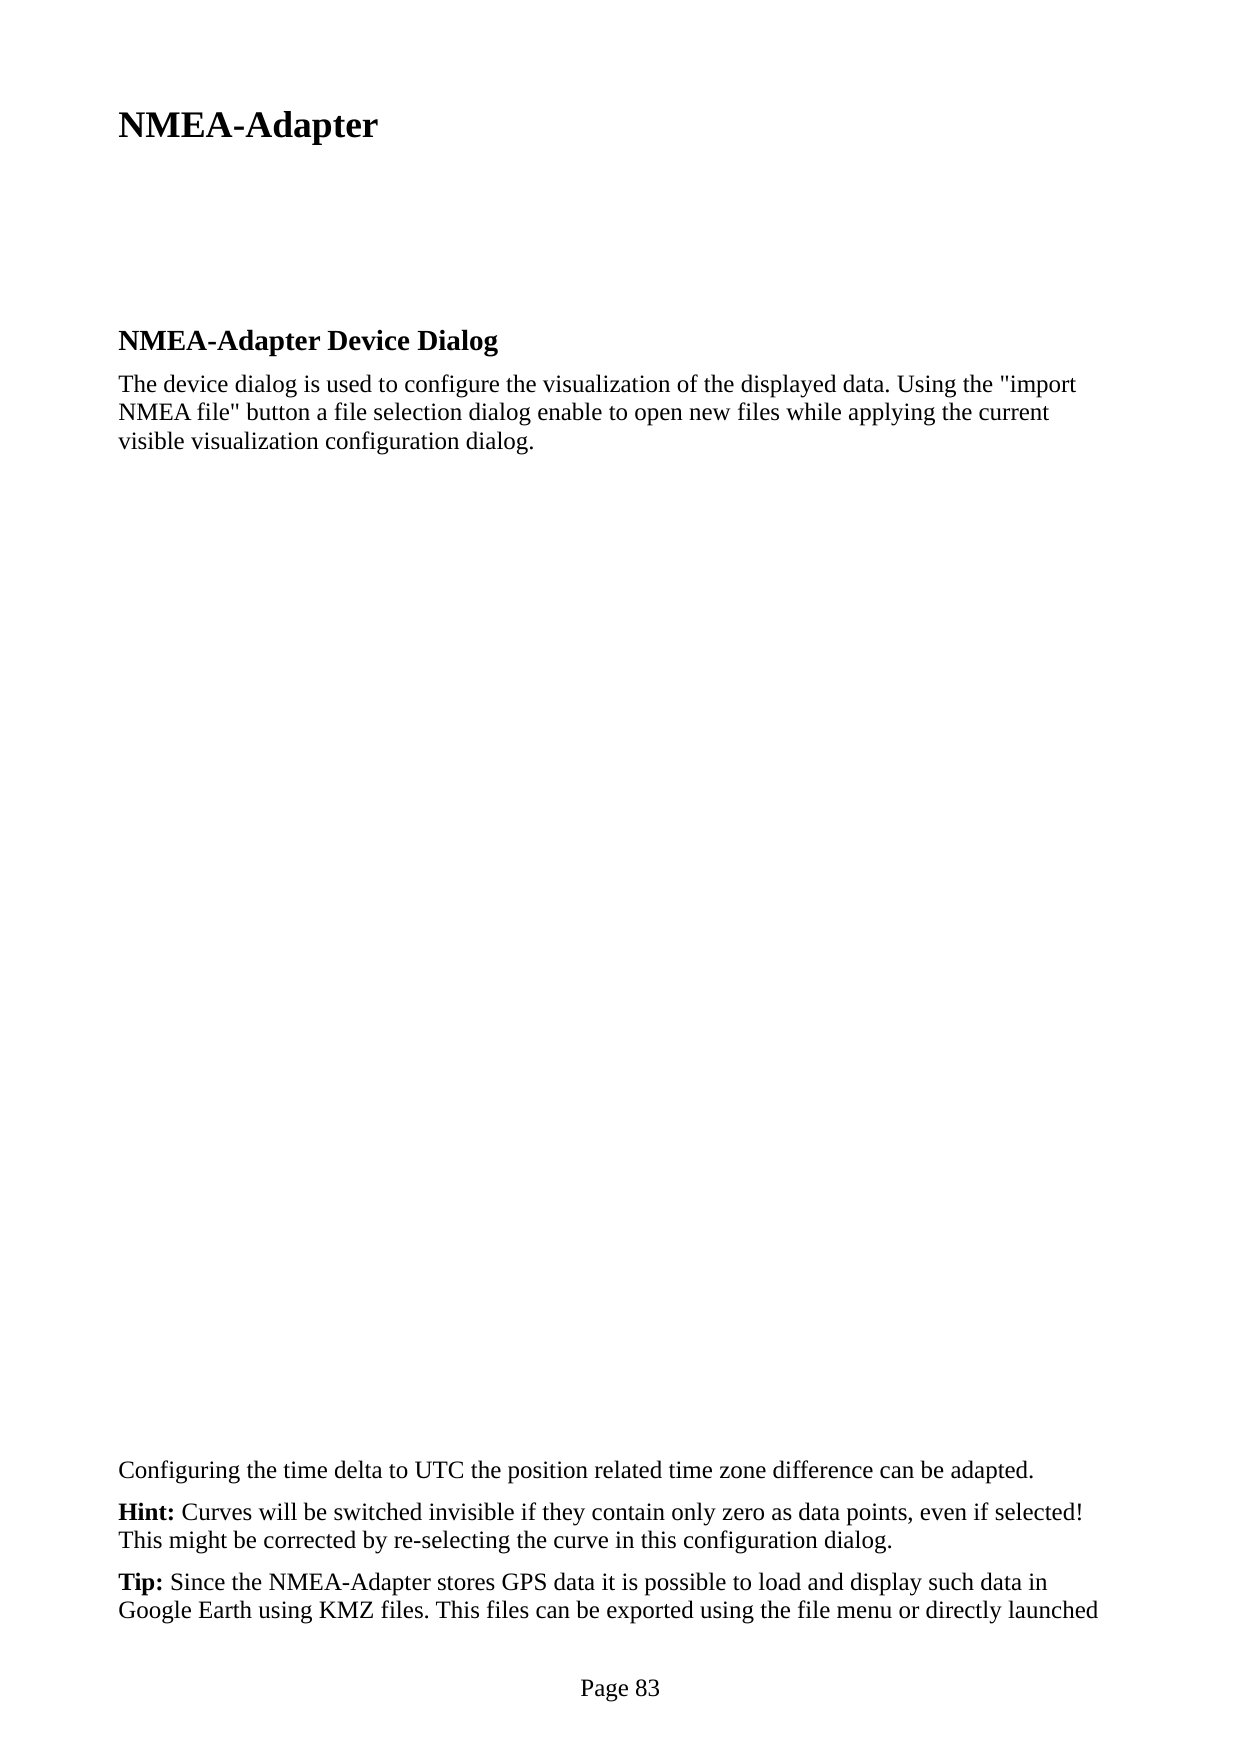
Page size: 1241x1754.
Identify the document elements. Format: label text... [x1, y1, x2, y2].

text Hint: Curves will be switched invisible if they contain only zero as data points, even if selected! This might be corrected by re-selecting the curve in this configuration dialog. [118, 1497, 1122, 1554]
subtitle NMEA-Adapter Device Dialog [118, 183, 1122, 356]
text The device dialog is used to configure the visualization of the displayed data. Using the "import NMEA file" button a file selection dialog enable to open new files while applying the current visible visualization configuration dialog. [118, 369, 1122, 455]
subtitle NMEA-Adapter [118, 102, 1122, 145]
text Tip: Since the NMEA-Adapter stores GPS data it is possible to load and display such data in Google Earth using KMZ files. This files can be exported using the file menu or directly launched [118, 1567, 1122, 1624]
text Configuring the time delta to UTC the position related time zone difference can be adapted. [118, 1456, 1122, 1484]
